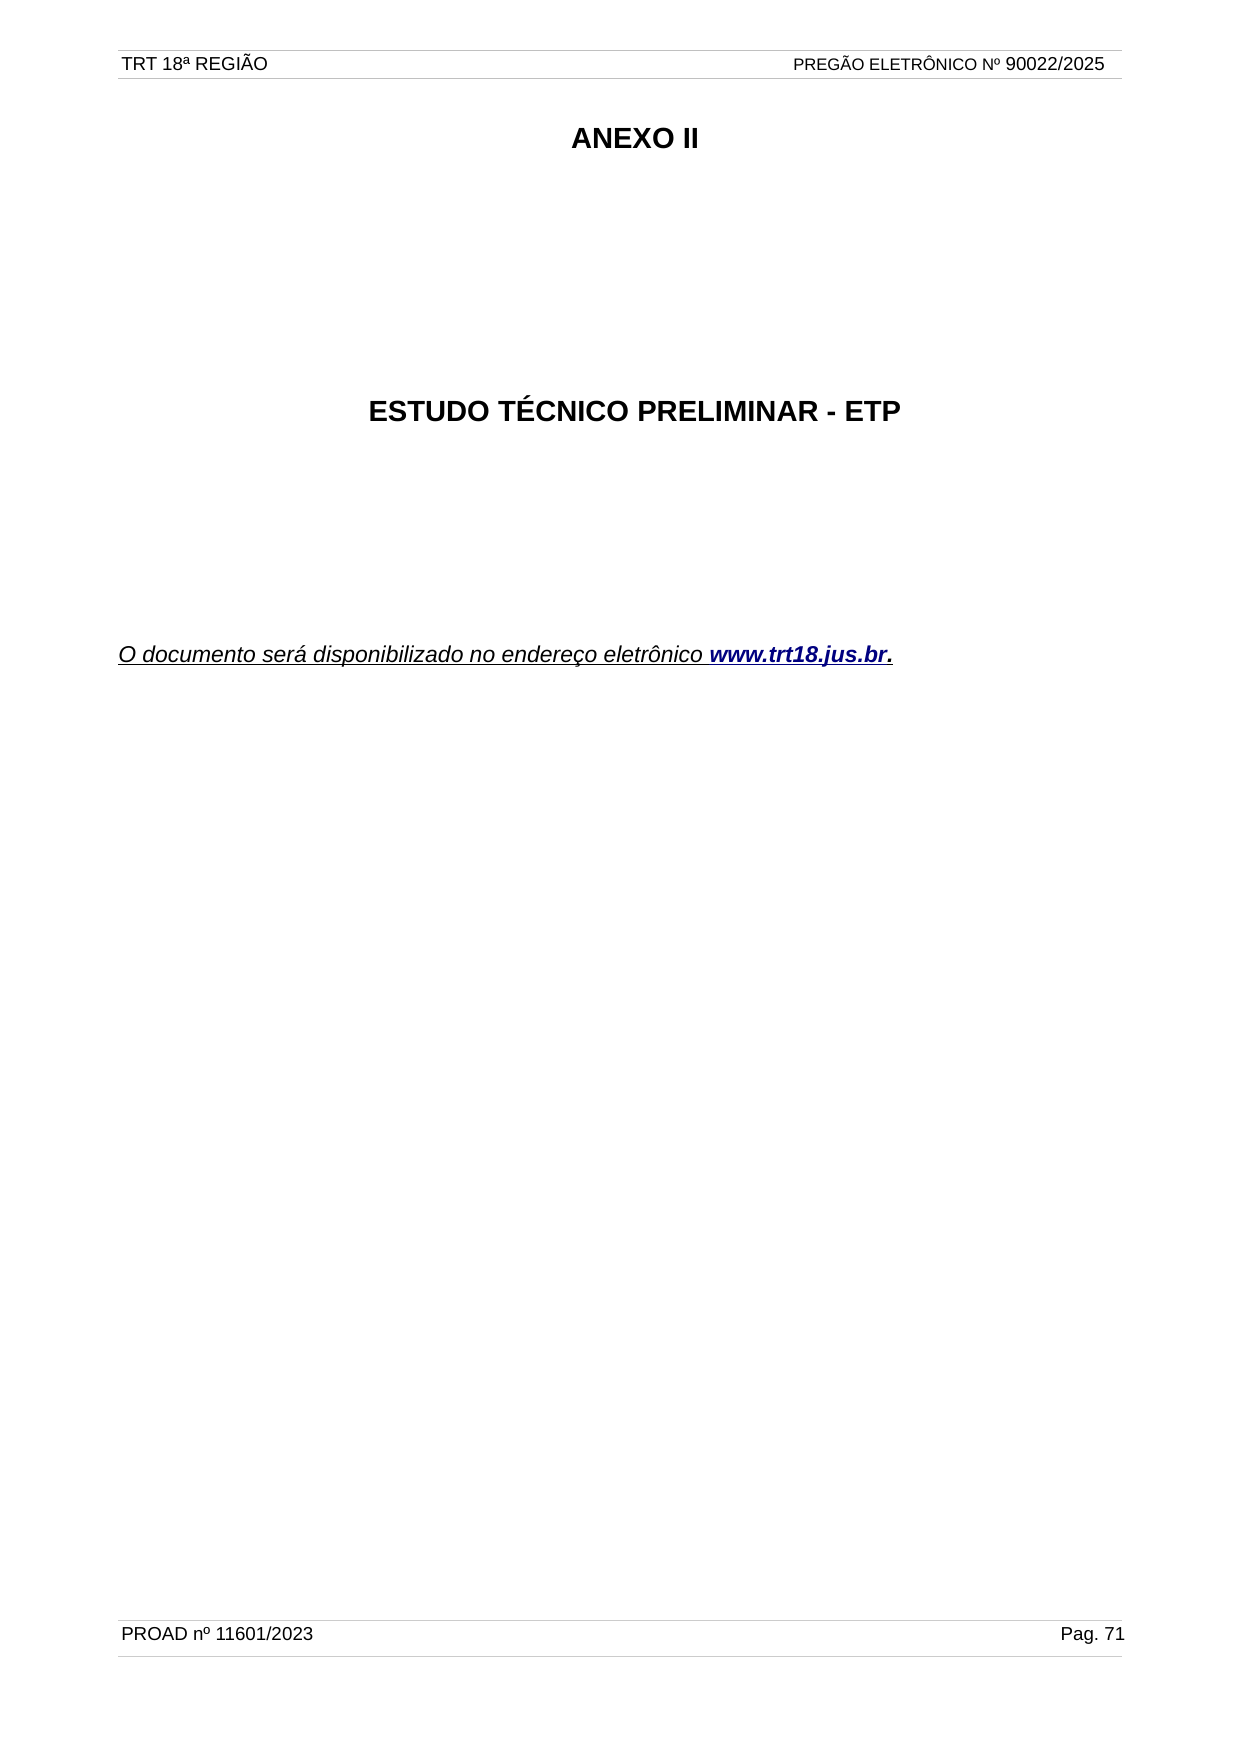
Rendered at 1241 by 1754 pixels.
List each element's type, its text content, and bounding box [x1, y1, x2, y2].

text O documento será disponibilizado no endereço eletrônico www.trt18.jus.br. [118, 641, 1122, 668]
text ESTUDO TÉCNICO PRELIMINAR - ETP [148, 394, 1122, 428]
text ANEXO II [148, 122, 1122, 155]
